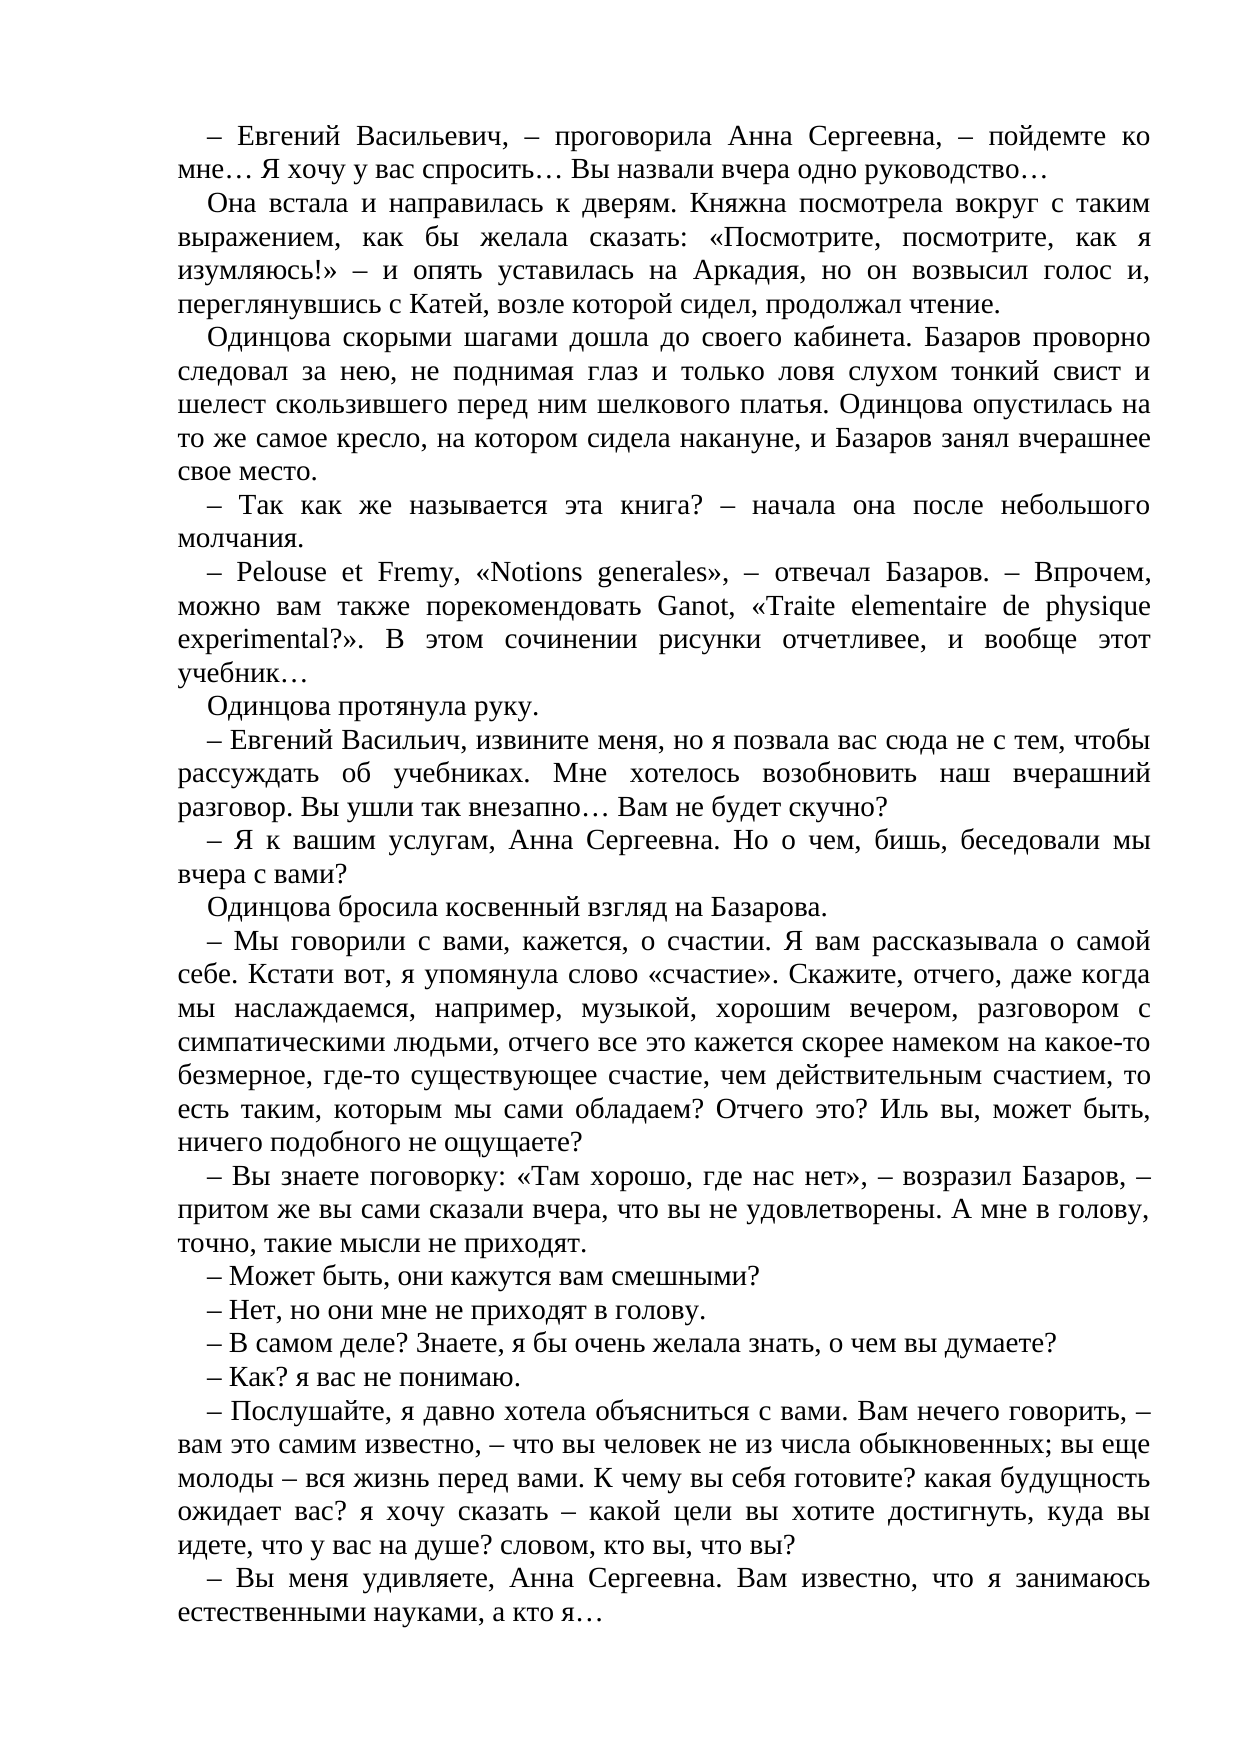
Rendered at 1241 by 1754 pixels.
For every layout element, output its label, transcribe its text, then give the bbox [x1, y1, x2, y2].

text – Так как же называется эта книга? – начала она после небольшого молчания. [177, 487, 1152, 554]
text – В самом деле? Знаете, я бы очень желала знать, о чем вы думаете? [177, 1326, 1152, 1359]
text – Вы меня удивляете, Анна Сергеевна. Вам известно, что я занимаюсь естественными науками, а кто я… [177, 1560, 1152, 1627]
text – Евгений Васильич, извините меня, но я позвала вас сюда не с тем, чтобы рассуждать об учебниках. Мне хотелось возобновить наш вчерашний разговор. Вы ушли так внезапно… Вам не будет скучно? [177, 722, 1152, 822]
text Одинцова скорыми шагами дошла до своего кабинета. Базаров проворно следовал за нею, не поднимая глаз и только ловя слухом тонкий свист и шелест скользившего перед ним шелкового платья. Одинцова опустилась на то же самое кресло, на котором сидела накануне, и Базаров занял вчерашнее свое место. [177, 319, 1152, 487]
text – Pelouse et Fremy, «Notions generales», – отвечал Базаров. – Впрочем, можно вам также порекомендовать Ganot, «Traite elementaire de physique experimental?». В этом сочинении рисунки отчетливее, и вообще этот учебник… [177, 554, 1152, 688]
text – Мы говорили с вами, кажется, о счастии. Я вам рассказывала о самой себе. Кстати вот, я упомянула слово «счастие». Скажите, отчего, даже когда мы наслаждаемся, например, музыкой, хорошим вечером, разговором с симпатическими людьми, отчего все это кажется скорее намеком на какое-то безмерное, где-то существующее счастие, чем действительным счастием, то есть таким, которым мы сами обладаем? Отчего это? Иль вы, может быть, ничего подобного не ощущаете? [177, 923, 1152, 1158]
text – Евгений Васильевич, – проговорила Анна Сергеевна, – пойдемте ко мне… Я хочу у вас спросить… Вы назвали вчера одно руководство… [177, 118, 1152, 185]
text – Как? я вас не понимаю. [177, 1359, 1152, 1393]
text Одинцова протянула руку. [177, 688, 1152, 722]
text Она встала и направилась к дверям. Княжна посмотрела вокруг с таким выражением, как бы желала сказать: «Посмотрите, посмотрите, как я изумляюсь!» – и опять уставилась на Аркадия, но он возвысил голос и, переглянувшись с Катей, возле которой сидел, продолжал чтение. [177, 185, 1152, 319]
text – Вы знаете поговорку: «Там хорошо, где нас нет», – возразил Базаров, – притом же вы сами сказали вчера, что вы не удовлетворены. А мне в голову, точно, такие мысли не приходят. [177, 1158, 1152, 1258]
text – Послушайте, я давно хотела объясниться с вами. Вам нечего говорить, – вам это самим известно, – что вы человек не из числа обыкновенных; вы еще молоды – вся жизнь перед вами. К чему вы себя готовите? какая будущность ожидает вас? я хочу сказать – какой цели вы хотите достигнуть, куда вы идете, что у вас на душе? словом, кто вы, что вы? [177, 1393, 1152, 1560]
text – Может быть, они кажутся вам смешными? [177, 1258, 1152, 1292]
text – Я к вашим услугам, Анна Сергеевна. Но о чем, бишь, беседовали мы вчера с вами? [177, 822, 1152, 889]
text Одинцова бросила косвенный взгляд на Базарова. [177, 889, 1152, 923]
text – Нет, но они мне не приходят в голову. [177, 1292, 1152, 1326]
